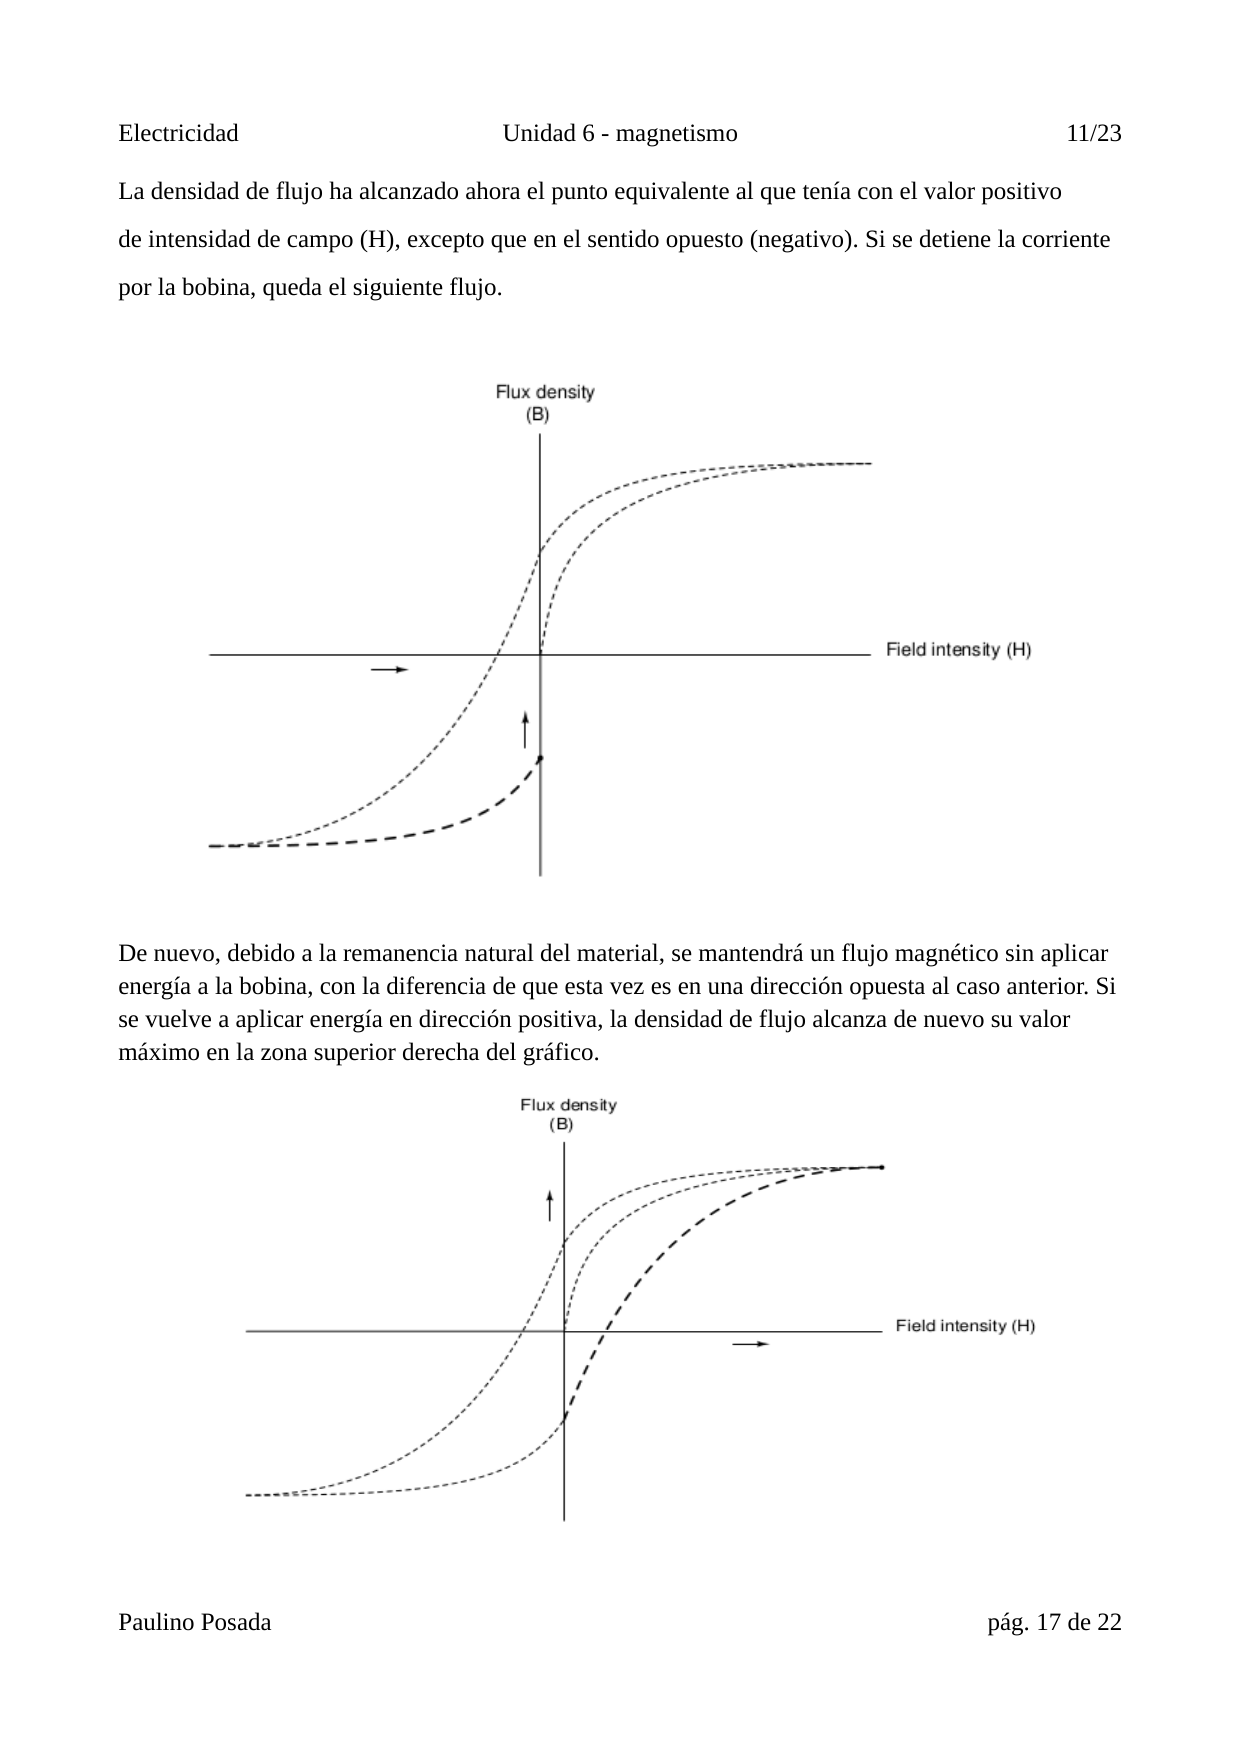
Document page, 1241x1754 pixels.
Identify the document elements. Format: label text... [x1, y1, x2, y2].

text por la bobina, queda el siguiente flujo. [118, 272, 1122, 300]
picture [194, 1084, 1046, 1547]
text de intensidad de campo (H), excepto que en el sentido opuesto (negativo). Si se detiene la corriente [118, 224, 1122, 253]
text La densidad de flujo ha alcanzado ahora el punto equivalente al que tenía con el valor positivo [118, 176, 1122, 205]
picture [191, 366, 1049, 887]
text De nuevo, debido a la remanencia natural del material, se mantendrá un flujo magnético sin aplicar energía a la bobina, con la diferencia de que esta vez es en una dirección opuesta al caso anterior. Si se vuelve a aplicar energía en dirección positiva, la densidad de flujo alcanza de nuevo su valor máximo en la zona superior derecha del gráfico. [118, 938, 1122, 1066]
